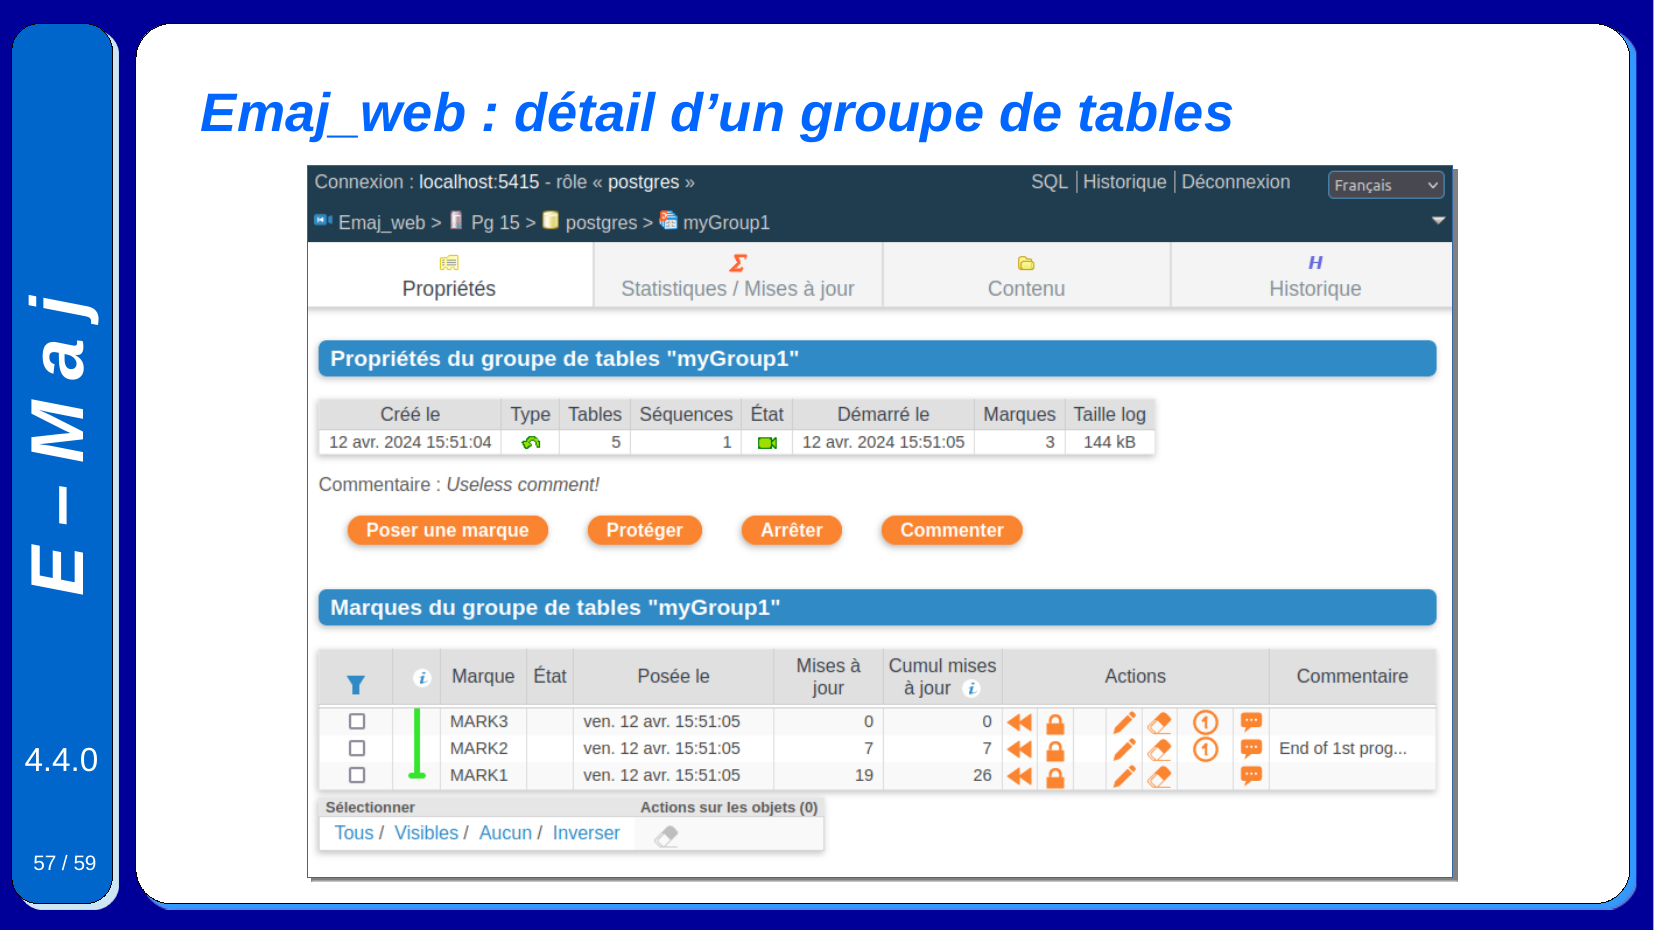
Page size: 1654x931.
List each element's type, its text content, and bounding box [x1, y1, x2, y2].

title Emaj_web : détail d’un groupe de tables [200, 34, 1575, 191]
picture [307, 165, 1453, 878]
